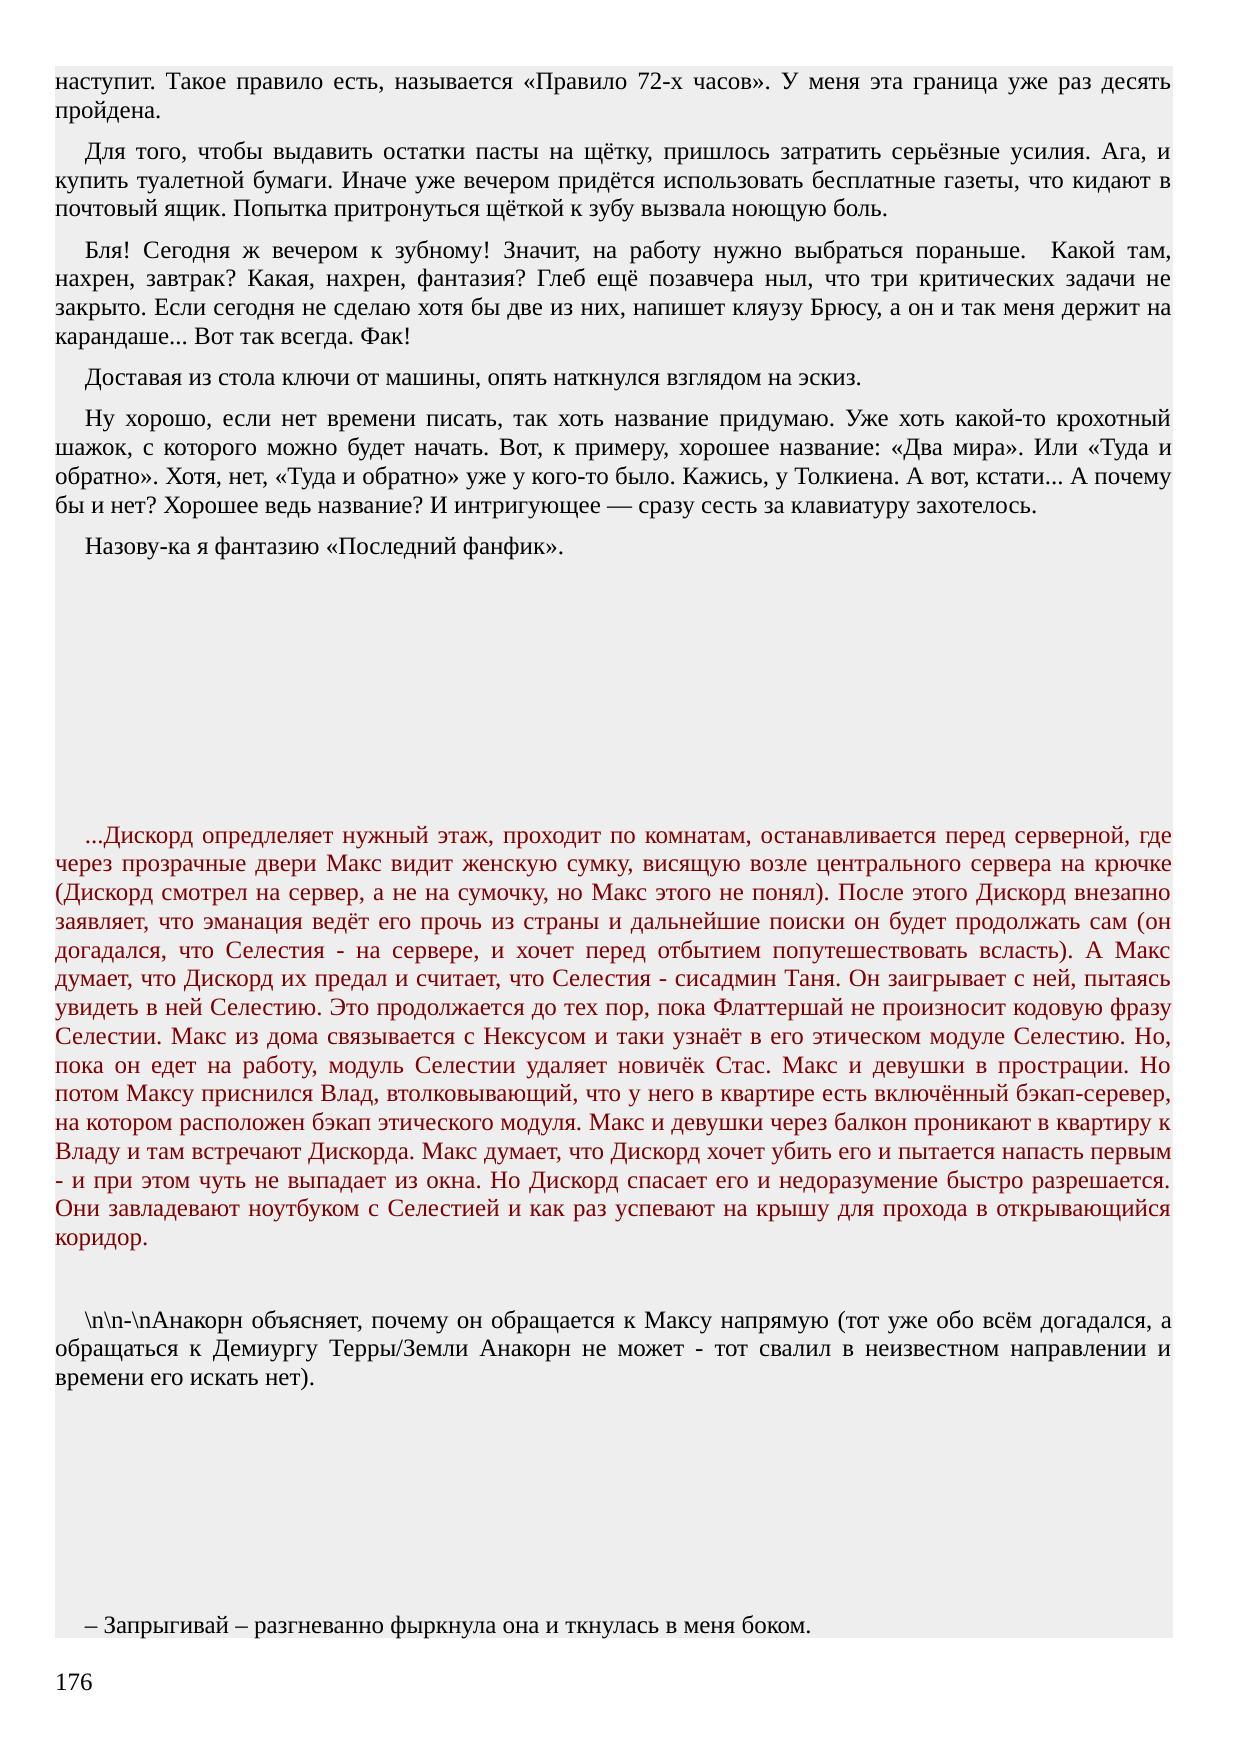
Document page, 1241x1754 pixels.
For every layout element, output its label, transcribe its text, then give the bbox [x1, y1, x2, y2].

text Ну хорошо, если нет времени писать, так хоть название придумаю. Уже хоть какой-то крохотный шажок, с которого можно будет начать. Вот, к примеру, хорошее название: «Два мира». Или «Туда и обратно». Хотя, нет, «Туда и обратно» уже у кого-то было. Кажись, у Толкиена. А вот, кстати... А почему бы и нет? Хорошее ведь название? И интригующее — сразу сесть за клавиатуру захотелось. [55, 403, 1173, 518]
text – Запрыгивай – разгневанно фыркнула она и ткнулась в меня боком. [55, 1610, 1173, 1638]
text ...Дискорд опредлеляет нужный этаж, проходит по комнатам, останавливается перед серверной, где через прозрачные двери Макс видит женскую сумку, висящую возле центрального сервера на крючке (Дискорд смотрел на сервер, а не на сумочку, но Макс этого не понял). После этого Дискорд внезапно заявляет, что эманация ведёт его прочь из страны и дальнейшие поиски он будет продолжать сам (он догадался, что Селестия - на сервере, и хочет перед отбытием попутешествовать всласть). А Макс думает, что Дискорд их предал и считает, что Селестия - сисадмин Таня. Он заигрывает с ней, пытаясь увидеть в ней Селестию. Это продолжается до тех пор, пока Флаттершай не произносит кодовую фразу Селестии. Макс из дома связывается с Нексусом и таки узнаёт в его этическом модуле Селестию. Но, пока он едет на работу, модуль Селестии удаляет новичёк Стас. Макс и девушки в прострации. Но потом Максу приснился Влад, втолковывающий, что у него в квартире есть включённый бэкап-серевер, на котором расположен бэкап этического модуля. Макс и девушки через балкон проникают в квартиру к Владу и там встречают Дискорда. Макс думает, что Дискорд хочет убить его и пытается напасть первым - и при этом чуть не выпадает из окна. Но Дискорд спасает его и недоразумение быстро разрешается. Они завладевают ноутбуком с Селестией и как раз успевают на крышу для прохода в открывающийся коридор. [55, 820, 1173, 1251]
text \n\n-\nАнакорн объясняет, почему он обращается к Максу напрямую (тот уже обо всём догадался, а обращаться к Демиургу Терры/Земли Анакорн не может - тот свалил в неизвестном направлении и времени его искать нет). [55, 1305, 1173, 1391]
text Доставая из стола ключи от машины, опять наткнулся взглядом на эскиз. [55, 362, 1173, 391]
text Бля! Сегодня ж вечером к зубному! Значит, на работу нужно выбраться пораньше. Какой там, нахрен, завтрак? Какая, нахрен, фантазия? Глеб ещё позавчера ныл, что три критических задачи не закрыто. Если сегодня не сделаю хотя бы две из них, напишет кляузу Брюсу, а он и так меня держит на карандаше... Вот так всегда. Фак! [55, 235, 1173, 350]
text наступит. Такое правило есть, называется «Правило 72-х часов». У меня эта граница уже раз десять пройдена. [55, 66, 1173, 123]
text Для того, чтобы выдавить остатки пасты на щётку, пришлось затратить серьёзные усилия. Ага, и купить туалетной бумаги. Иначе уже вечером придётся использовать бесплатные газеты, что кидают в почтовый ящик. Попытка притронуться щёткой к зубу вызвала ноющую боль. [55, 136, 1173, 222]
text Назову-ка я фантазию «Последний фанфик». [55, 531, 1173, 560]
